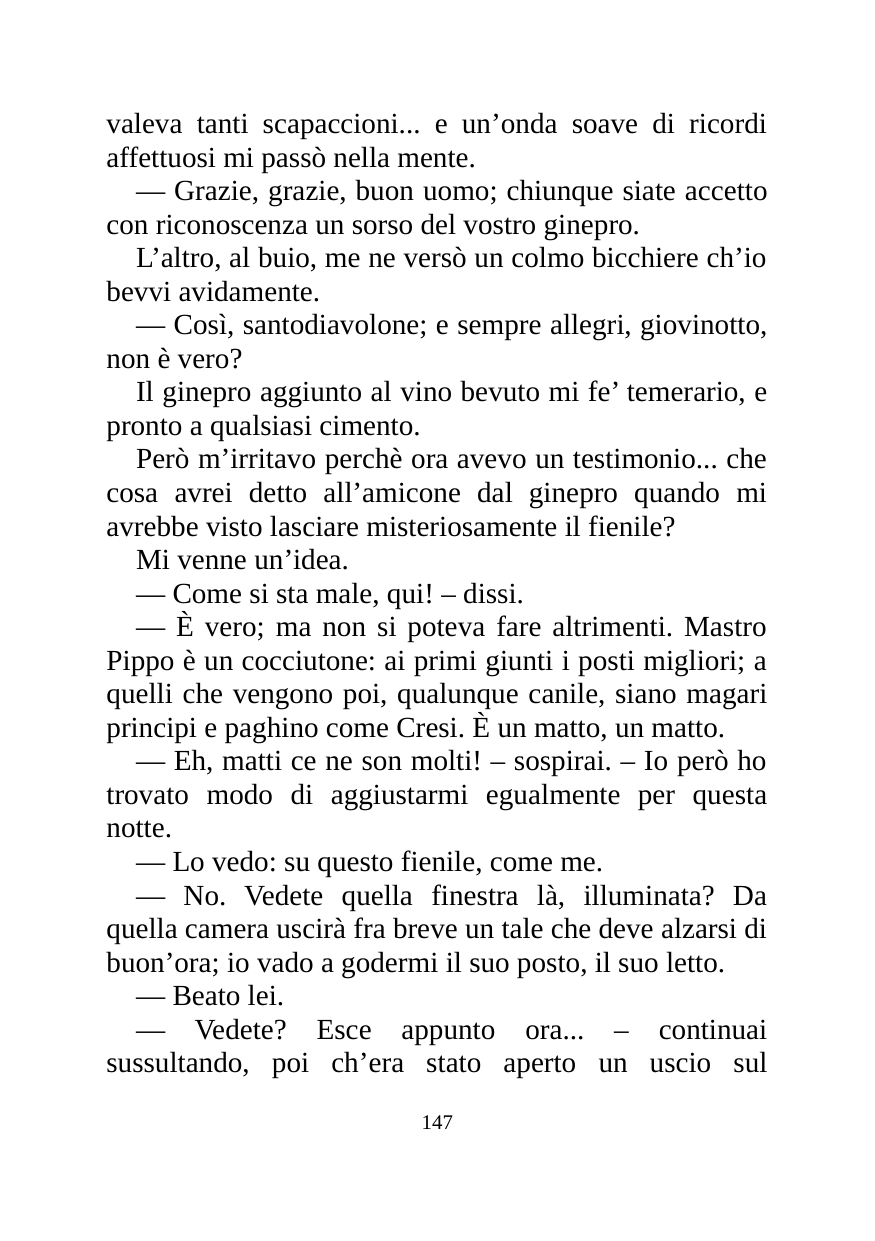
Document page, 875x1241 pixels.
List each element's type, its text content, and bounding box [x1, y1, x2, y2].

text — Eh, matti ce ne son molti! – sospirai. – Io però ho trovato modo di aggiustarmi egualmente per questa notte. [106, 743, 768, 844]
text Però m’irritavo perchè ora avevo un testimonio... che cosa avrei detto all’amicone dal ginepro quando mi avrebbe visto lasciare misteriosamente il fienile? [106, 442, 768, 542]
text — Come si sta male, qui! – dissi. [106, 576, 768, 609]
text — Vedete? Esce appunto ora... – continuai sussultando, poi ch’era stato aperto un uscio sul [106, 1012, 768, 1079]
text — È vero; ma non si poteva fare altrimenti. Mastro Pippo è un cocciutone: ai primi giunti i posti migliori; a quelli che vengono poi, qualunque canile, siano magari principi e paghino come Cresi. È un matto, un matto. [106, 609, 768, 743]
text L’altro, al buio, me ne versò un colmo bicchiere ch’io bevvi avidamente. [106, 240, 768, 307]
text — Lo vedo: su questo fienile, come me. [106, 844, 768, 878]
text — Grazie, grazie, buon uomo; chiunque siate accetto con riconoscenza un sorso del vostro ginepro. [106, 173, 768, 240]
text valeva tanti scapaccioni... e un’onda soave di ricordi affettuosi mi passò nella mente. [106, 106, 768, 173]
text — Così, santodiavolone; e sempre allegri, giovinotto, non è vero? [106, 307, 768, 374]
text — Beato lei. [106, 978, 768, 1012]
text Mi venne un’idea. [106, 542, 768, 576]
text Il ginepro aggiunto al vino bevuto mi fe’ temerario, e pronto a qualsiasi cimento. [106, 374, 768, 442]
text — No. Vedete quella finestra là, illuminata? Da quella camera uscirà fra breve un tale che deve alzarsi di buon’ora; io vado a godermi il suo posto, il suo letto. [106, 878, 768, 978]
